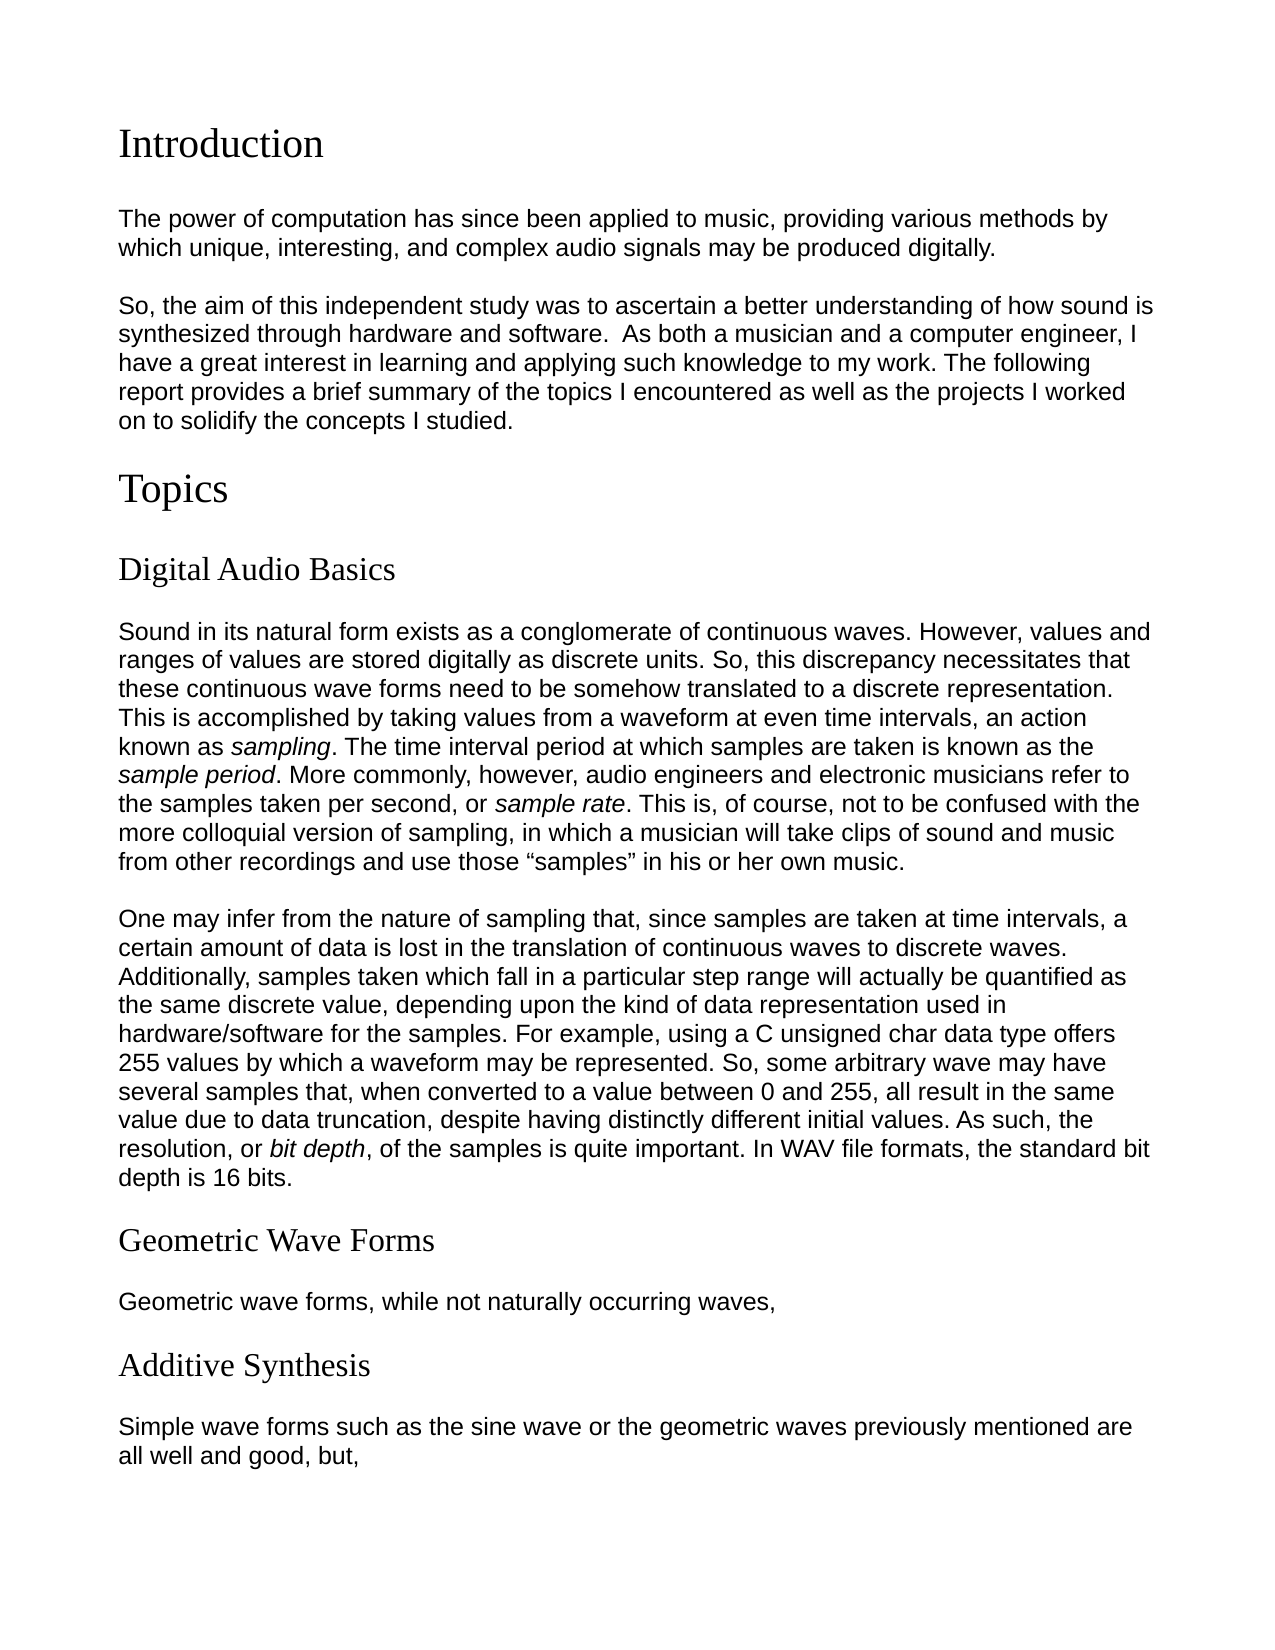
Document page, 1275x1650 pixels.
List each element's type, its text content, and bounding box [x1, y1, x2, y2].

text Digital Audio Basics [118, 549, 1157, 588]
text Additive Synthesis [118, 1345, 1157, 1383]
text Geometric Wave Forms [118, 1220, 1157, 1258]
text Simple wave forms such as the sine wave or the geometric waves previously mentioned are all well and good, but, [118, 1412, 1157, 1469]
text Introduction [118, 118, 1157, 166]
text Geometric wave forms, while not naturally occurring waves, [118, 1287, 1157, 1316]
text One may infer from the nature of sampling that, since samples are taken at time intervals, a certain amount of data is lost in the translation of continuous waves to discrete waves. Additionally, samples taken which fall in a particular step range will actually be quantified as the same discrete value, depending upon the kind of data representation used in hardware/software for the samples. For example, using a C unsigned char data type offers 255 values by which a waveform may be represented. So, some arbitrary wave may have several samples that, when converted to a value between 0 and 255, all result in the same value due to data truncation, despite having distinctly different initial values. As such, the resolution, or bit depth, of the samples is quite important. In WAV file formats, the standard bit depth is 16 bits. [118, 904, 1157, 1191]
text Topics [118, 463, 1157, 511]
text So, the aim of this independent study was to ascertain a better understanding of how sound is synthesized through hardware and software. As both a musician and a computer engineer, I have a great interest in learning and applying such knowledge to my work. The following report provides a brief summary of the topics I encountered as well as the projects I worked on to solidify the concepts I studied. [118, 291, 1157, 434]
text The power of computation has since been applied to music, providing various methods by which unique, interesting, and complex audio signals may be produced digitally. [118, 204, 1157, 262]
text Sound in its natural form exists as a conglomerate of continuous waves. However, values and ranges of values are stored digitally as discrete units. So, this discrepancy necessitates that these continuous wave forms need to be somehow translated to a discrete representation. This is accomplished by taking values from a waveform at even time intervals, an action known as sampling. The time interval period at which samples are taken is known as the sample period. More commonly, however, audio engineers and electronic musicians refer to the samples taken per second, or sample rate. This is, of course, not to be confused with the more colloquial version of sampling, in which a musician will take clips of sound and music from other recordings and use those “samples” in his or her own music. [118, 616, 1157, 875]
